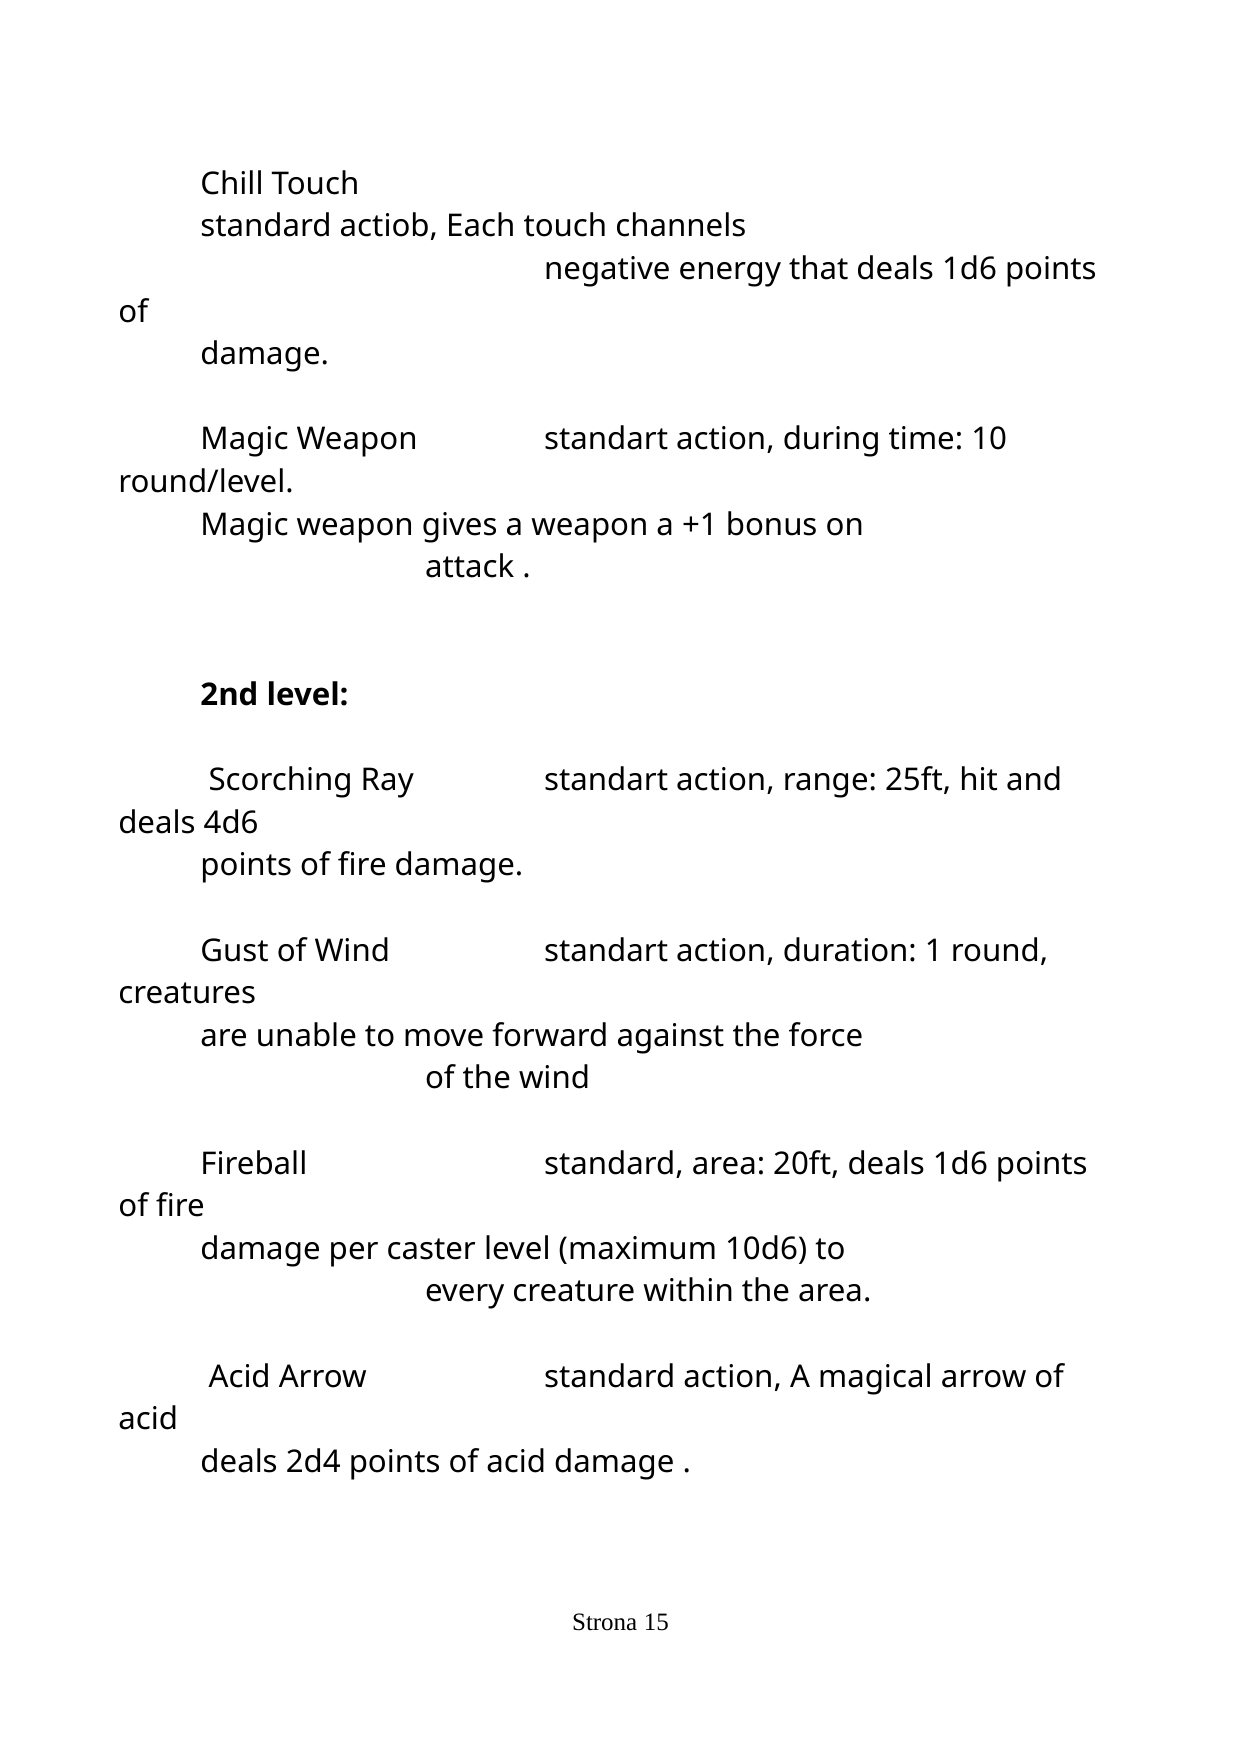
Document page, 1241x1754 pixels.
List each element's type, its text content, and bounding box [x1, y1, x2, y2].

text Acid Arrow standard action, A magical arrow of acid deals 2d4 points of acid damage . [118, 1354, 1122, 1481]
text 2nd level: [118, 672, 1122, 714]
text Fireball standard, area: 20ft, deals 1d6 points of fire damage per caster level (maximum 10d6) to every creature within the area. [118, 1141, 1122, 1311]
text Gust of Wind standart action, duration: 1 round, creatures are unable to move forward against the force of the wind [118, 928, 1122, 1098]
text Scorching Ray standart action, range: 25ft, hit and deals 4d6 points of fire damage. [118, 757, 1122, 885]
text Chill Touch standard actiob, Each touch channels negative energy that deals 1d6 points of damage. Magic Weapon standart action, during time: 10 round/level. Magic weapon gives a weapon a +1 bonus on attack . [118, 161, 1122, 587]
